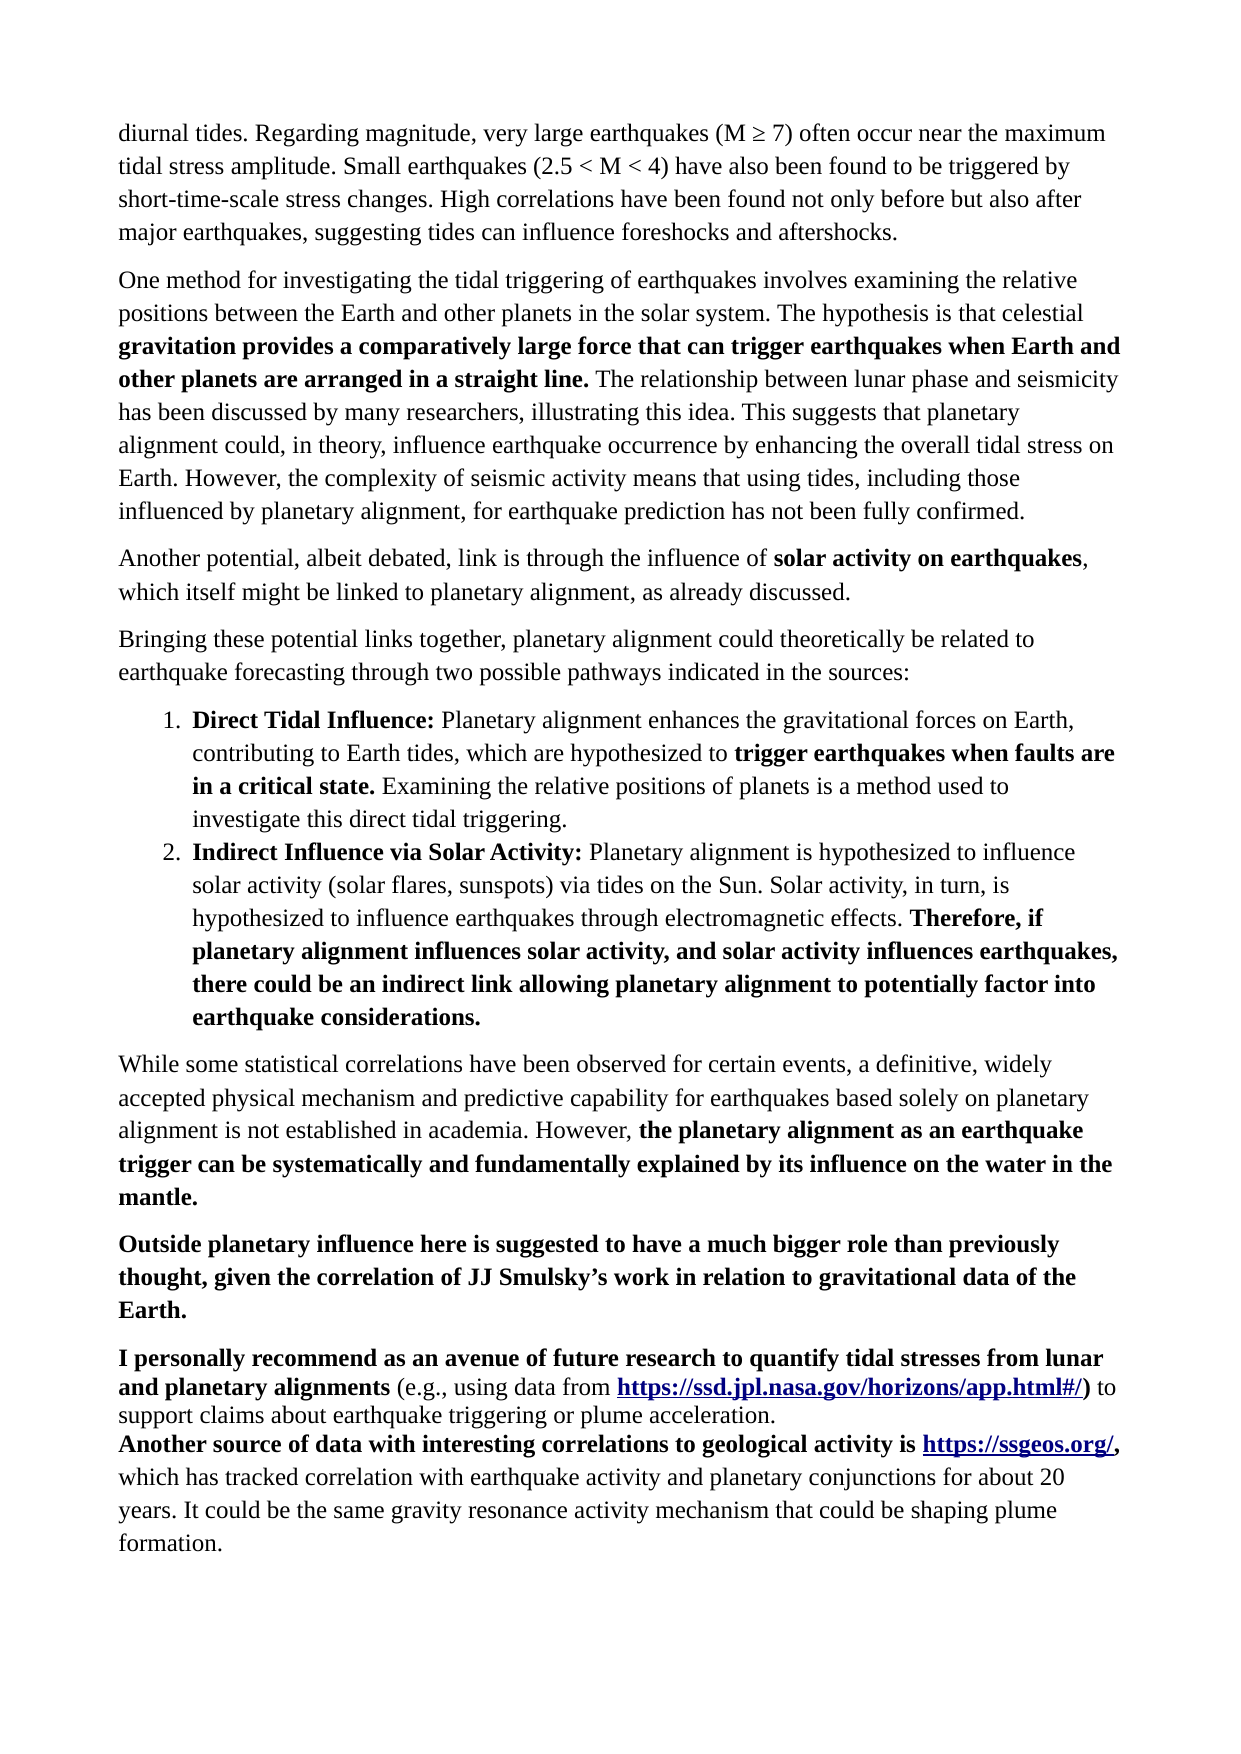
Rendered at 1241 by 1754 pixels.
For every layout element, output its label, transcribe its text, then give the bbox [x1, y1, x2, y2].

text diurnal tides. Regarding magnitude, very large earthquakes (M ≥ 7) often occur near the maximum tidal stress amplitude. Small earthquakes (2.5 < M < 4) have also been found to be triggered by short-time-scale stress changes. High correlations have been found not only before but also after major earthquakes, suggesting tides can influence foreshocks and aftershocks. [118, 118, 1122, 246]
text One method for investigating the tidal triggering of earthquakes involves examining the relative positions between the Earth and other planets in the solar system. The hypothesis is that celestial gravitation provides a comparatively large force that can trigger earthquakes when Earth and other planets are arranged in a straight line. The relationship between lunar phase and seismicity has been discussed by many researchers, illustrating this idea. This suggests that planetary alignment could, in theory, influence earthquake occurrence by enhancing the overall tidal stress on Earth. However, the complexity of seismic activity means that using tides, including those influenced by planetary alignment, for earthquake prediction has not been fully confirmed. [118, 265, 1122, 525]
text Another source of data with interesting correlations to geological activity is https://ssgeos.org/, which has tracked correlation with earthquake activity and planetary conjunctions for about 20 years. It could be the same gravity resonance activity mechanism that could be shaping plume formation. [118, 1429, 1122, 1557]
text Bringing these potential links together, planetary alignment could theoretically be related to earthquake forecasting through two possible pathways indicated in the sources: [118, 624, 1122, 686]
list Indirect Influence via Solar Activity: Planetary alignment is hypothesized to influence solar activity (solar flares, sunspots) via tides on the Sun. Solar activity, in turn, is hypothesized to influence earthquakes through electromagnetic effects. Therefore, if planetary alignment influences solar activity, and solar activity influences earthquakes, there could be an indirect link allowing planetary alignment to potentially factor into earthquake considerations. [162, 837, 1122, 1031]
list Direct Tidal Influence: Planetary alignment enhances the gravitational forces on Earth, contributing to Earth tides, which are hypothesized to trigger earthquakes when faults are in a critical state. Examining the relative positions of planets is a method used to investigate this direct tidal triggering. [162, 705, 1122, 833]
text Another potential, albeit debated, link is through the influence of solar activity on earthquakes, which itself might be linked to planetary alignment, as already discussed. [118, 543, 1122, 605]
text I personally recommend as an avenue of future research to quantify tidal stresses from lunar and planetary alignments (e.g., using data from https://ssd.jpl.nasa.gov/horizons/app.html#/) to support claims about earthquake triggering or plume acceleration. [118, 1343, 1122, 1429]
text While some statistical correlations have been observed for certain events, a definitive, widely accepted physical mechanism and predictive capability for earthquakes based solely on planetary alignment is not established in academia. However, the planetary alignment as an earthquake trigger can be systematically and fundamentally explained by its influence on the water in the mantle. [118, 1049, 1122, 1210]
text Outside planetary influence here is suggested to have a much bigger role than previously thought, given the correlation of JJ Smulsky’s work in relation to gravitational data of the Earth. [118, 1229, 1122, 1324]
